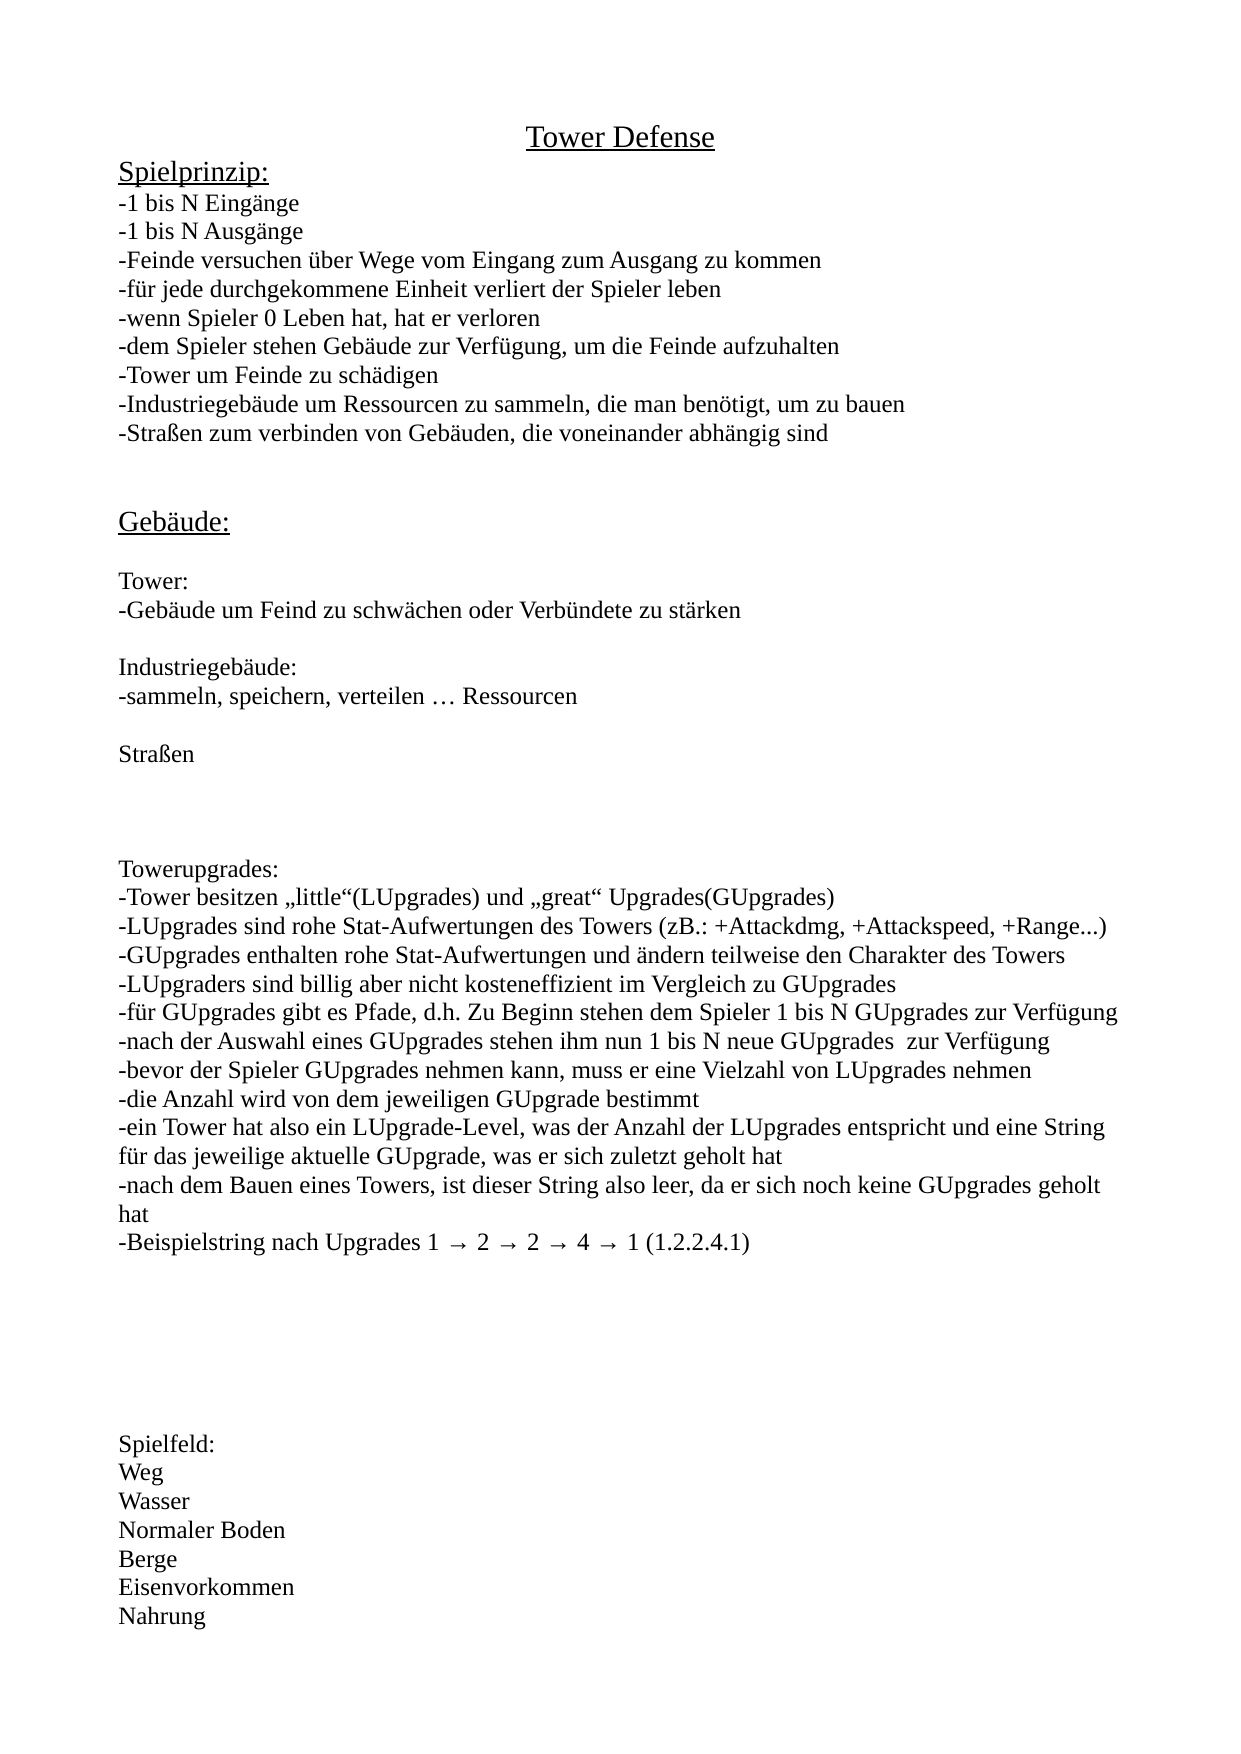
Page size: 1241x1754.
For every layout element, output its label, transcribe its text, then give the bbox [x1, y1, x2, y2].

text Weg [118, 1457, 1122, 1486]
text -1 bis N Eingänge [118, 188, 1122, 216]
text -LUpgraders sind billig aber nicht kosteneffizient im Vergleich zu GUpgrades [118, 969, 1122, 997]
text -Tower besitzen „little“(LUpgrades) und „great“ Upgrades(GUpgrades) [118, 882, 1122, 911]
text Eisenvorkommen [118, 1572, 1122, 1601]
text -die Anzahl wird von dem jeweiligen GUpgrade bestimmt [118, 1084, 1122, 1112]
text Spielprinzip: [118, 154, 1122, 188]
text Industriegebäude: [118, 652, 1122, 681]
text -wenn Spieler 0 Leben hat, hat er verloren [118, 303, 1122, 331]
text Normaler Boden [118, 1515, 1122, 1544]
text -sammeln, speichern, verteilen … Ressourcen [118, 681, 1122, 710]
text -Gebäude um Feind zu schwächen oder Verbündete zu stärken [118, 595, 1122, 624]
text -LUpgrades sind rohe Stat-Aufwertungen des Towers (zB.: +Attackdmg, +Attackspeed, +Range...) [118, 911, 1122, 940]
text -Industriegebäude um Ressourcen zu sammeln, die man benötigt, um zu bauen [118, 389, 1122, 418]
text -Feinde versuchen über Wege vom Eingang zum Ausgang zu kommen [118, 245, 1122, 274]
text -nach der Auswahl eines GUpgrades stehen ihm nun 1 bis N neue GUpgrades zur Verfügung [118, 1026, 1122, 1055]
text Gebäude: [118, 504, 1122, 537]
text Tower Defense [118, 118, 1122, 154]
text Wasser [118, 1486, 1122, 1515]
text Berge [118, 1544, 1122, 1572]
text Spielfeld: [118, 1429, 1122, 1457]
text Straßen [118, 739, 1122, 767]
text Tower: [118, 566, 1122, 595]
text -Tower um Feinde zu schädigen [118, 360, 1122, 389]
text -1 bis N Ausgänge [118, 216, 1122, 245]
text -für GUpgrades gibt es Pfade, d.h. Zu Beginn stehen dem Spieler 1 bis N GUpgrades zur Verfügung [118, 997, 1122, 1026]
text Towerupgrades: [118, 854, 1122, 882]
text -Beispielstring nach Upgrades 1 → 2 → 2 → 4 → 1 (1.2.2.4.1) [118, 1227, 1122, 1256]
text -für jede durchgekommene Einheit verliert der Spieler leben [118, 274, 1122, 303]
text -GUpgrades enthalten rohe Stat-Aufwertungen und ändern teilweise den Charakter des Towers [118, 940, 1122, 969]
text Nahrung [118, 1601, 1122, 1630]
text -dem Spieler stehen Gebäude zur Verfügung, um die Feinde aufzuhalten [118, 331, 1122, 360]
text -Straßen zum verbinden von Gebäuden, die voneinander abhängig sind [118, 418, 1122, 446]
text -ein Tower hat also ein LUpgrade-Level, was der Anzahl der LUpgrades entspricht und eine String für das jeweilige aktuelle GUpgrade, was er sich zuletzt geholt hat [118, 1112, 1122, 1170]
text -nach dem Bauen eines Towers, ist dieser String also leer, da er sich noch keine GUpgrades geholt hat [118, 1170, 1122, 1227]
text -bevor der Spieler GUpgrades nehmen kann, muss er eine Vielzahl von LUpgrades nehmen [118, 1055, 1122, 1084]
